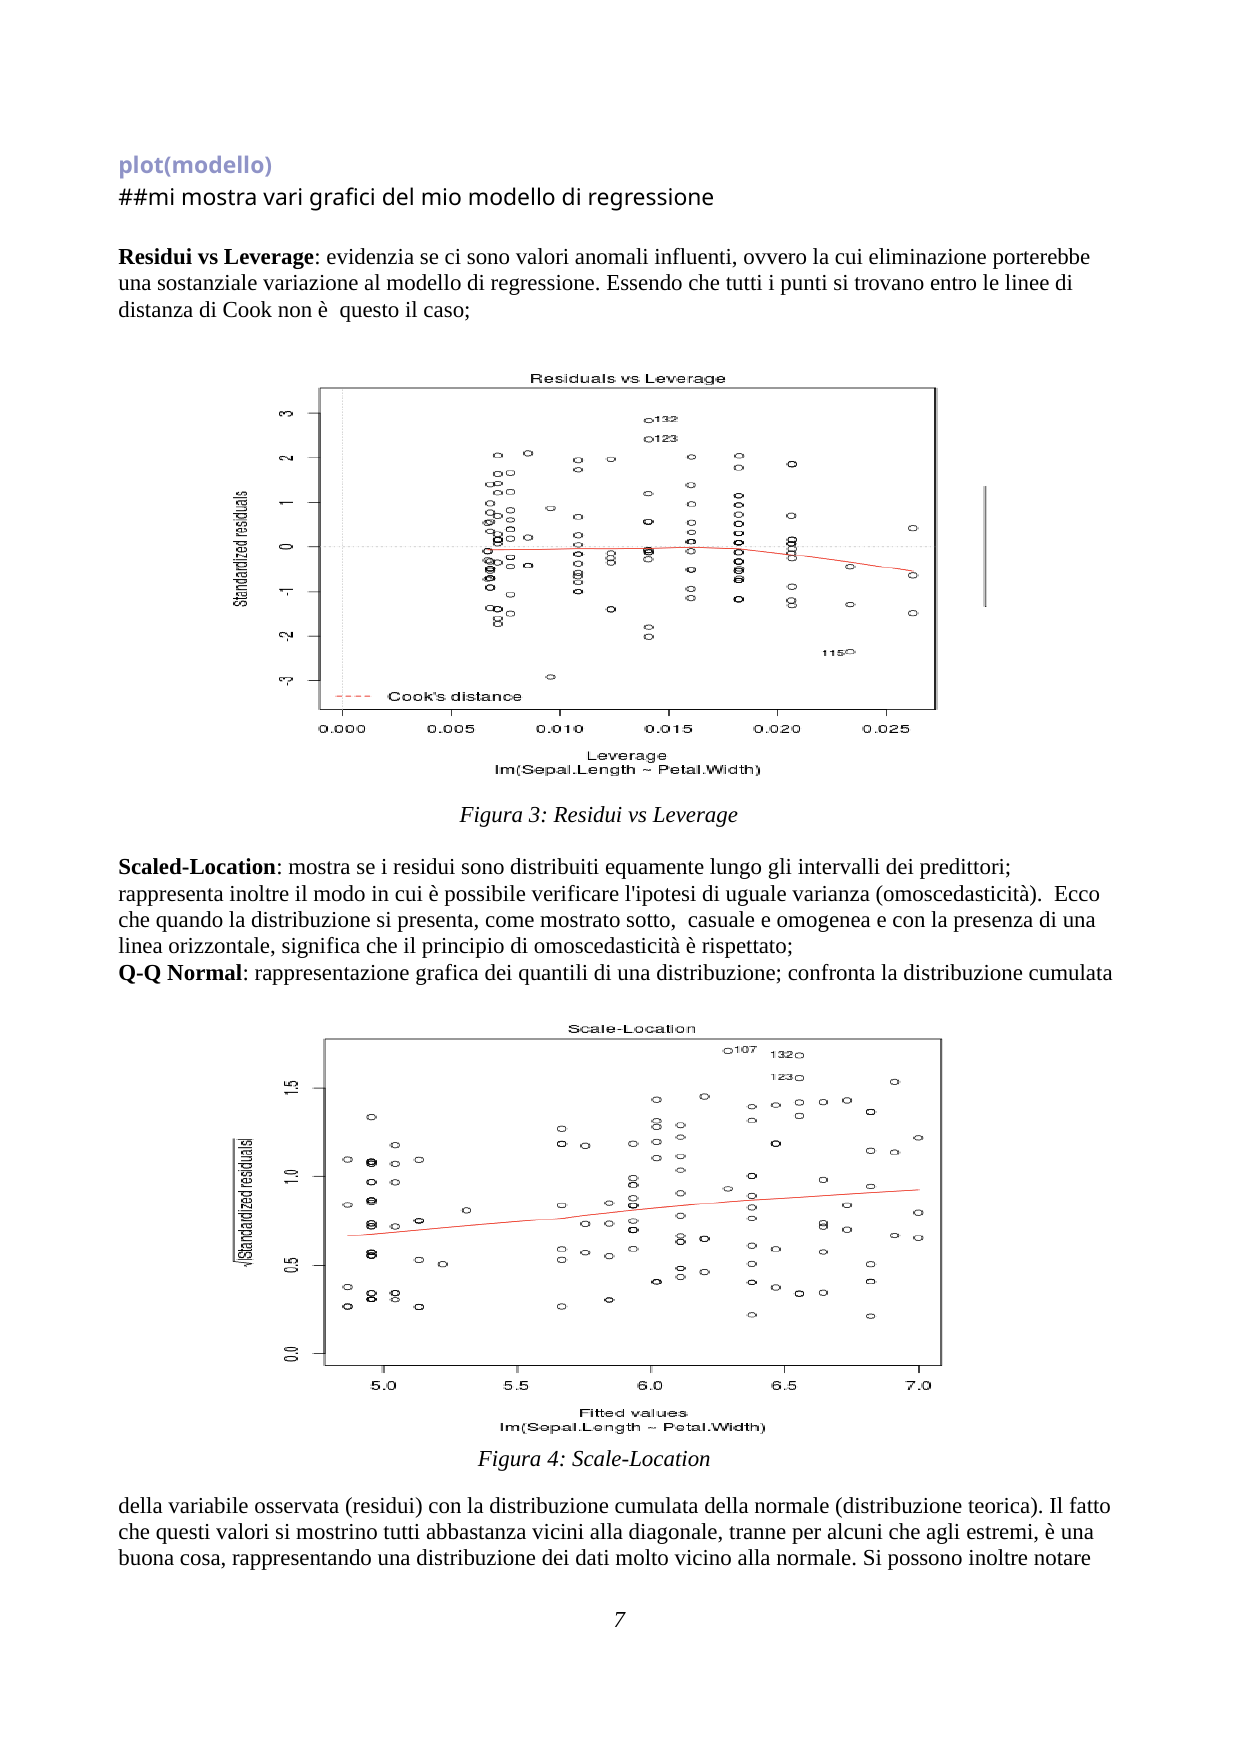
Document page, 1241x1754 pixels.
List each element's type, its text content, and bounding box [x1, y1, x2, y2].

picture [210, 1010, 980, 1445]
text Scaled-Location: mostra se i residui sono distribuiti equamente lungo gli intervalli dei predittori; rappresenta inoltre il modo in cui è possibile verificare l'ipotesi di uguale varianza (omoscedasticità). Ecco che quando la distribuzione si presenta, come mostrato sotto, casuale e omogenea e con la presenza di una linea orizzontale, significa che il principio di omoscedasticità è rispettato; [118, 853, 1122, 959]
text Figura 4: Scale-Location [211, 1445, 979, 1471]
picture [213, 348, 987, 800]
text [211, 985, 979, 998]
text Residui vs Leverage: evidenzia se ci sono valori anomali influenti, ovvero la cui eliminazione porterebbe una sostanziale variazione al modello di regressione. Essendo che tutti i punti si trovano entro le linee di distanza di Cook non è questo il caso; [118, 243, 1122, 322]
text [211, 998, 979, 1010]
text ##mi mostra vari grafici del mio modello di regressione [118, 181, 1122, 212]
text plot(modello) [118, 149, 1122, 181]
text Q-Q Normal: rappresentazione grafica dei quantili di una distribuzione; confronta la distribuzione cumulata della variabile osservata (residui) con la distribuzione cumulata della normale (distribuzione teorica). Il fatto che questi valori si mostrino tutti abbastanza vicini alla diagonale, tranne per alcuni che agli estremi, è una buona cosa, rappresentando una distribuzione dei dati molto vicino alla normale. Si possono inoltre notare [118, 959, 1122, 1571]
text [211, 1471, 979, 1492]
text Figura 3: Residui vs Leverage [209, 800, 991, 827]
